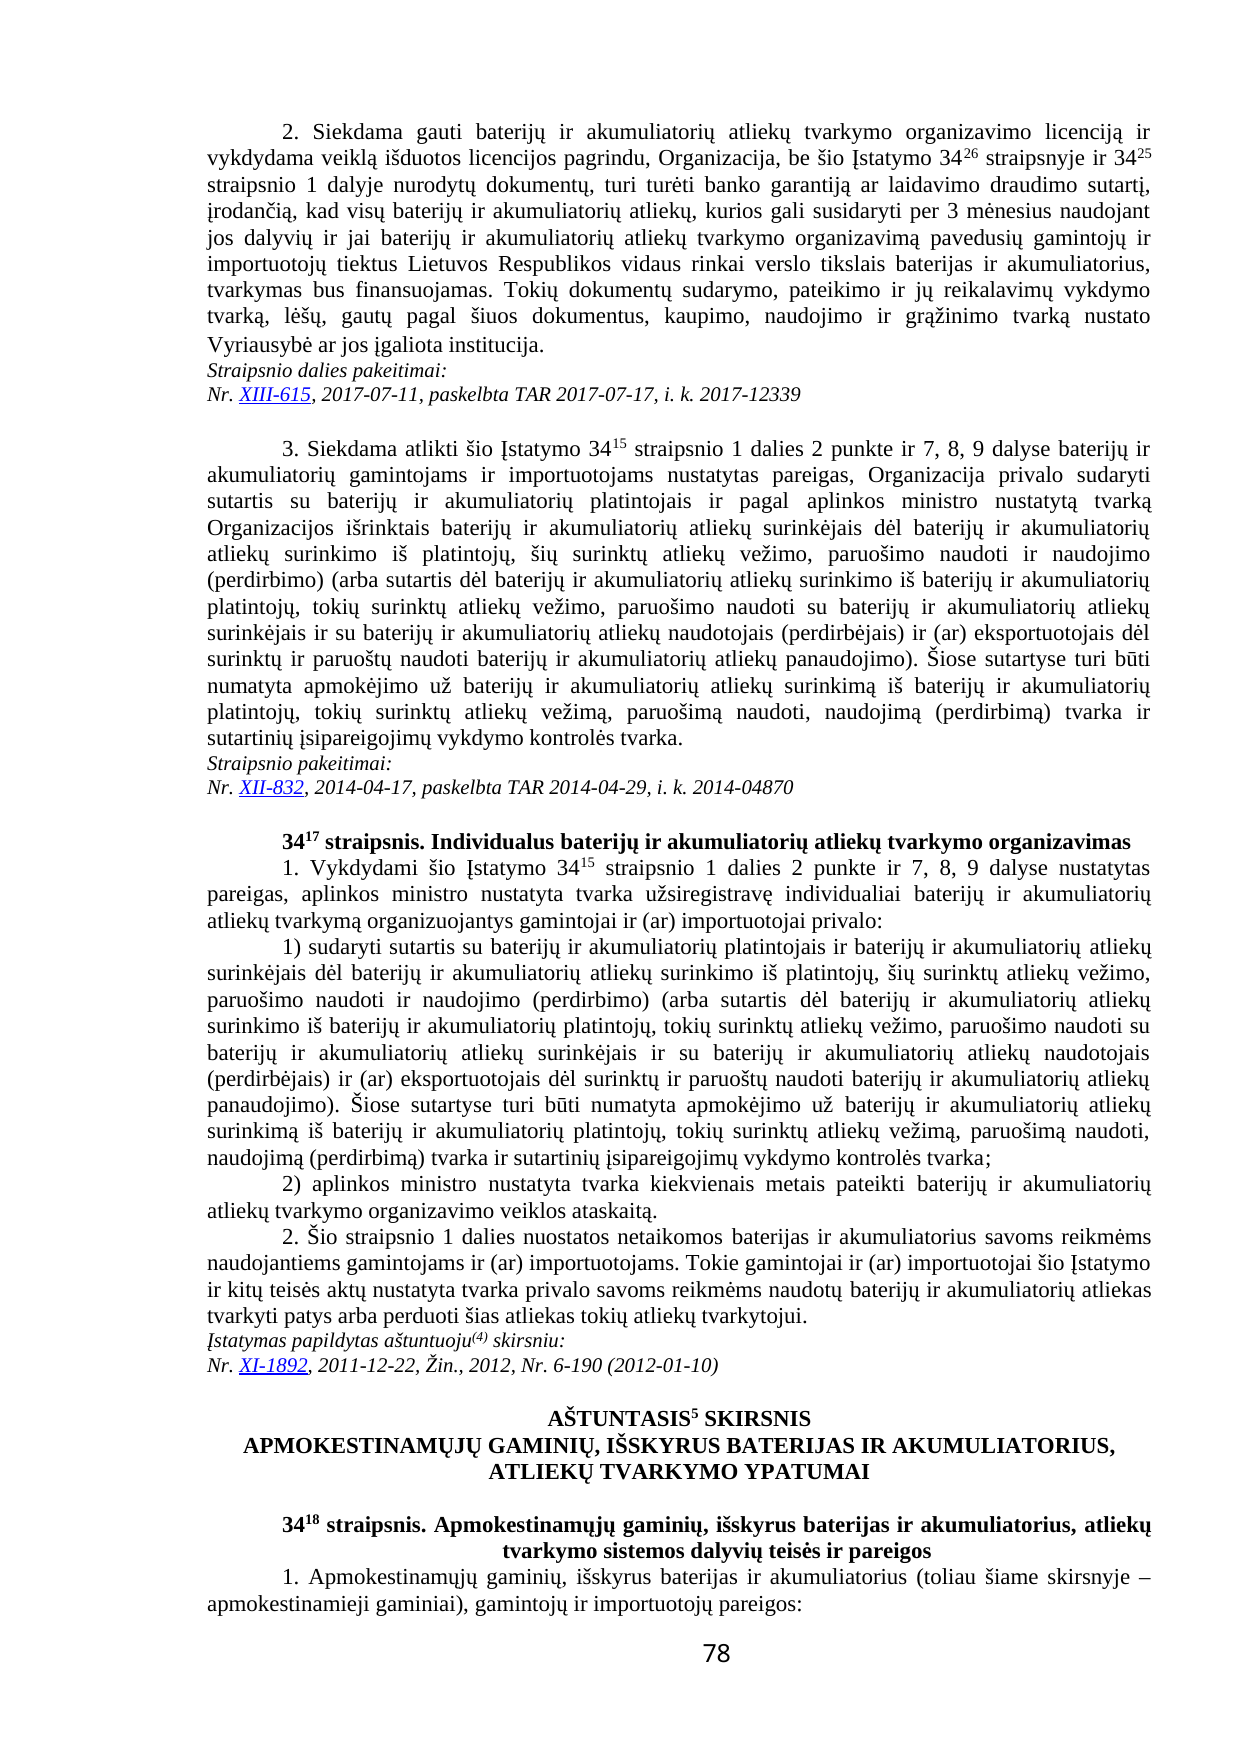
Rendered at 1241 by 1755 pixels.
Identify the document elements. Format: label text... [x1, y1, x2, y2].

text Įstatymas papildytas aštuntuoju(4) skirsniu: [207, 1328, 1152, 1352]
text 2) aplinkos ministro nustatyta tvarka kiekvienais metais pateikti baterijų ir akumuliatorių atliekų tvarkymo organizavimo veiklos ataskaitą. [207, 1170, 1152, 1223]
text Nr. XII-832, 2014-04-17, paskelbta TAR 2014-04-29, i. k. 2014-04870 [207, 775, 1152, 799]
text APMOKESTINAMŲJŲ GAMINIŲ, IŠSKYRUS BATERIJAS IR AKUMULIATORIUS, ATLIEKŲ TVARKYMO YPATUMAI [207, 1432, 1152, 1484]
text 1. Apmokestinamųjų gaminių, išskyrus baterijas ir akumuliatorius (toliau šiame skirsnyje – apmokestinamieji gaminiai), gamintojų ir importuotojų pareigos: [207, 1563, 1152, 1616]
text Nr. XI-1892, 2011-12-22, Žin., 2012, Nr. 6-190 (2012-01-10) [207, 1352, 1152, 1377]
text 3. Siekdama atlikti šio Įstatymo 3415 straipsnio 1 dalies 2 punkte ir 7, 8, 9 dalyse baterijų ir akumuliatorių gamintojams ir importuotojams nustatytas pareigas, Organizacija privalo sudaryti sutartis su baterijų ir akumuliatorių platintojais ir pagal aplinkos ministro nustatytą tvarką Organizacijos išrinktais baterijų ir akumuliatorių atliekų surinkėjais dėl baterijų ir akumuliatorių atliekų surinkimo iš platintojų, šių surinktų atliekų vežimo, paruošimo naudoti ir naudojimo (perdirbimo) (arba sutartis dėl baterijų ir akumuliatorių atliekų surinkimo iš baterijų ir akumuliatorių platintojų, tokių surinktų atliekų vežimo, paruošimo naudoti su baterijų ir akumuliatorių atliekų surinkėjais ir su baterijų ir akumuliatorių atliekų naudotojais (perdirbėjais) ir (ar) eksportuotojais dėl surinktų ir paruoštų naudoti baterijų ir akumuliatorių atliekų panaudojimo). Šiose sutartyse turi būti numatyta apmokėjimo už baterijų ir akumuliatorių atliekų surinkimą iš baterijų ir akumuliatorių platintojų, tokių surinktų atliekų vežimą, paruošimą naudoti, naudojimą (perdirbimą) tvarka ir sutartinių įsipareigojimų vykdymo kontrolės tvarka. [207, 434, 1152, 751]
text 1. Vykdydami šio Įstatymo 3415 straipsnio 1 dalies 2 punkte ir 7, 8, 9 dalyse nustatytas pareigas, aplinkos ministro nustatyta tvarka užsiregistravę individualiai baterijų ir akumuliatorių atliekų tvarkymą organizuojantys gamintojai ir (ar) importuotojai privalo: [207, 854, 1152, 933]
text Nr. XIII-615, 2017-07-11, paskelbta TAR 2017-07-17, i. k. 2017-12339 [207, 382, 1152, 406]
text Straipsnio pakeitimai: [207, 751, 1152, 775]
text 1) sudaryti sutartis su baterijų ir akumuliatorių platintojais ir baterijų ir akumuliatorių atliekų surinkėjais dėl baterijų ir akumuliatorių atliekų surinkimo iš platintojų, šių surinktų atliekų vežimo, paruošimo naudoti ir naudojimo (perdirbimo) (arba sutartis dėl baterijų ir akumuliatorių atliekų surinkimo iš baterijų ir akumuliatorių platintojų, tokių surinktų atliekų vežimo, paruošimo naudoti su baterijų ir akumuliatorių atliekų surinkėjais ir su baterijų ir akumuliatorių atliekų naudotojais (perdirbėjais) ir (ar) eksportuotojais dėl surinktų ir paruoštų naudoti baterijų ir akumuliatorių atliekų panaudojimo). Šiose sutartyse turi būti numatyta apmokėjimo už baterijų ir akumuliatorių atliekų surinkimą iš baterijų ir akumuliatorių platintojų, tokių surinktų atliekų vežimą, paruošimą naudoti, naudojimą (perdirbimą) tvarka ir sutartinių įsipareigojimų vykdymo kontrolės tvarka; [207, 933, 1152, 1170]
text 2. Šio straipsnio 1 dalies nuostatos netaikomos baterijas ir akumuliatorius savoms reikmėms naudojantiems gamintojams ir (ar) importuotojams. Tokie gamintojai ir (ar) importuotojai šio Įstatymo ir kitų teisės aktų nustatyta tvarka privalo savoms reikmėms naudotų baterijų ir akumuliatorių atliekas tvarkyti patys arba perduoti šias atliekas tokių atliekų tvarkytojui. [207, 1223, 1152, 1328]
text Straipsnio dalies pakeitimai: [207, 358, 1152, 382]
text 3417 straipsnis. Individualus baterijų ir akumuliatorių atliekų tvarkymo organizavimas [282, 828, 1152, 854]
text 2. Siekdama gauti baterijų ir akumuliatorių atliekų tvarkymo organizavimo licenciją ir vykdydama veiklą išduotos licencijos pagrindu, Organizacija, be šio Įstatymo 3426 straipsnyje ir 3425 straipsnio 1 dalyje nurodytų dokumentų, turi turėti banko garantiją ar laidavimo draudimo sutartį, įrodančią, kad visų baterijų ir akumuliatorių atliekų, kurios gali susidaryti per 3 mėnesius naudojant jos dalyvių ir jai baterijų ir akumuliatorių atliekų tvarkymo organizavimą pavedusių gamintojų ir importuotojų tiektus Lietuvos Respublikos vidaus rinkai verslo tikslais baterijas ir akumuliatorius, tvarkymas bus finansuojamas. Tokių dokumentų sudarymo, pateikimo ir jų reikalavimų vykdymo tvarką, lėšų, gautų pagal šiuos dokumentus, kaupimo, naudojimo ir grąžinimo tvarką nustato Vyriausybė ar jos įgaliota institucija. [207, 118, 1152, 358]
text AŠTUNTASIS5 SKIRSNIS [207, 1405, 1152, 1432]
text 3418 straipsnis. Apmokestinamųjų gaminių, išskyrus baterijas ir akumuliatorius, atliekų tvarkymo sistemos dalyvių teisės ir pareigos [282, 1511, 1152, 1563]
